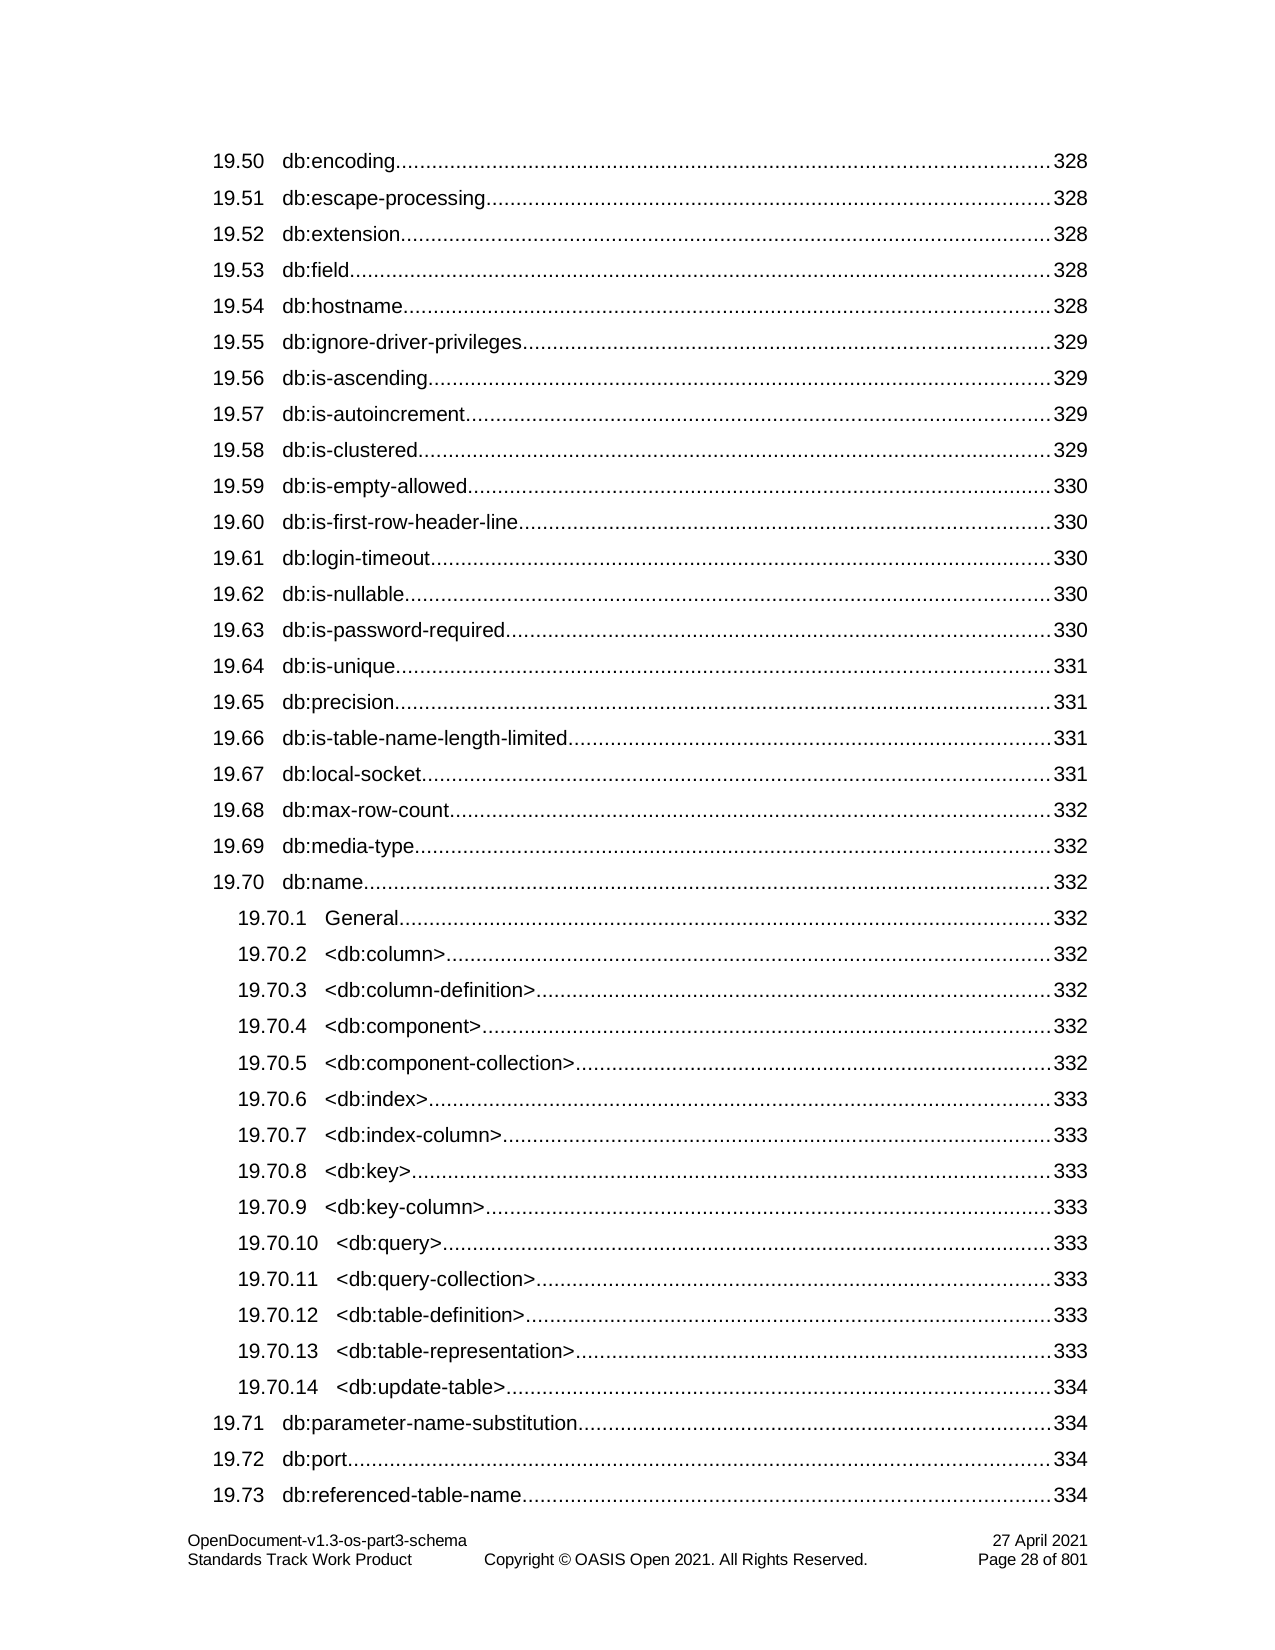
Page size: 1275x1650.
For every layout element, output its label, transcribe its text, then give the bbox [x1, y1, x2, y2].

text 19.50 db:encoding 328 [212, 150, 1088, 173]
text 19.70.5 <db:component-collection> 332 [237, 1051, 1088, 1074]
text 19.70.14 <db:update-table> 334 [237, 1375, 1088, 1399]
text 19.67 db:local-socket 331 [212, 763, 1088, 786]
text 19.73 db:referenced-table-name 334 [212, 1483, 1088, 1507]
text 19.58 db:is-clustered 329 [212, 438, 1088, 462]
text 19.69 db:media-type 332 [212, 835, 1088, 858]
text 19.70.6 <db:index> 333 [237, 1087, 1088, 1111]
text 19.70.13 <db:table-representation> 333 [237, 1339, 1088, 1363]
text 19.70.1 General 332 [237, 907, 1088, 930]
text 19.70.10 <db:query> 333 [237, 1231, 1088, 1255]
text 19.70.9 <db:key-column> 333 [237, 1195, 1088, 1219]
text 19.70.3 <db:column-definition> 332 [237, 979, 1088, 1002]
text 19.61 db:login-timeout 330 [212, 546, 1088, 570]
text 19.70.12 <db:table-definition> 333 [237, 1303, 1088, 1327]
text 19.52 db:extension 328 [212, 222, 1088, 246]
text 19.55 db:ignore-driver-privileges 329 [212, 330, 1088, 354]
text 19.68 db:max-row-count 332 [212, 799, 1088, 822]
text 19.71 db:parameter-name-substitution 334 [212, 1411, 1088, 1435]
text 19.70.8 <db:key> 333 [237, 1159, 1088, 1183]
text 19.59 db:is-empty-allowed 330 [212, 474, 1088, 498]
text 19.65 db:precision 331 [212, 691, 1088, 714]
text 19.51 db:escape-processing 328 [212, 186, 1088, 209]
text 19.62 db:is-nullable 330 [212, 582, 1088, 606]
text 19.70 db:name 332 [212, 871, 1088, 894]
text 19.66 db:is-table-name-length-limited 331 [212, 727, 1088, 750]
text 19.63 db:is-password-required 330 [212, 618, 1088, 642]
text 19.54 db:hostname 328 [212, 294, 1088, 318]
text 19.72 db:port 334 [212, 1447, 1088, 1471]
text 19.70.11 <db:query-collection> 333 [237, 1267, 1088, 1291]
text 19.57 db:is-autoincrement 329 [212, 402, 1088, 426]
text 19.70.4 <db:component> 332 [237, 1015, 1088, 1038]
text 19.70.7 <db:index-column> 333 [237, 1123, 1088, 1147]
text 19.70.2 <db:column> 332 [237, 943, 1088, 966]
text 19.53 db:field 328 [212, 258, 1088, 282]
text 19.60 db:is-first-row-header-line 330 [212, 510, 1088, 534]
text 19.64 db:is-unique 331 [212, 654, 1088, 678]
text 19.56 db:is-ascending 329 [212, 366, 1088, 390]
